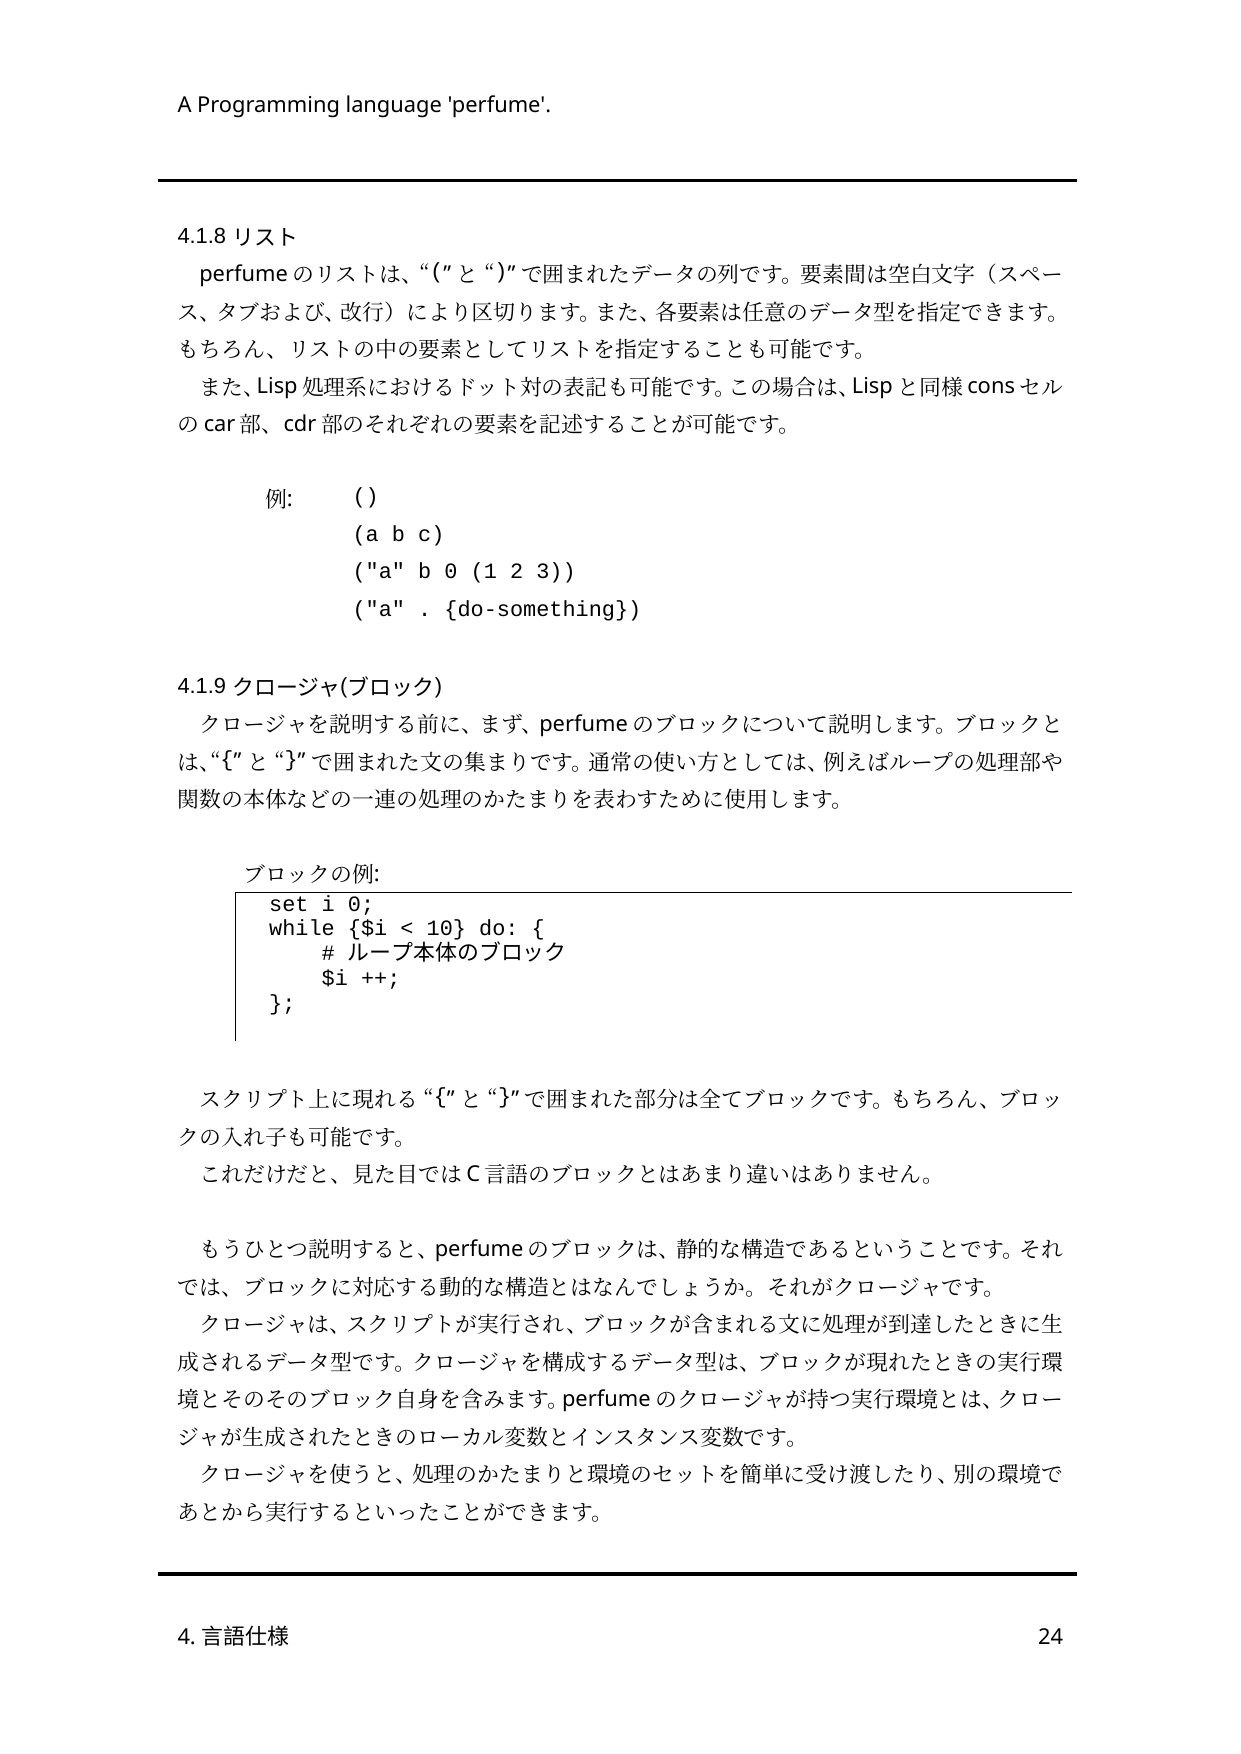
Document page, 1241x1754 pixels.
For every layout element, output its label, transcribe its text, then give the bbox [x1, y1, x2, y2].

subtitle 4.1.8 リスト [177, 217, 1063, 254]
text もうひとつ説明すると、perfumeのブロックは、静的な構造であるということです。それでは、ブロックに対応する動的な構造とはなんでしょうか。それがクロージャです。 [177, 1229, 1063, 1304]
text スクリプト上に現れる “{” と “}” で囲まれた部分は全てブロックです。もちろん、ブロックの入れ子も可能です。 [177, 1079, 1063, 1154]
text また、Lisp処理系におけるドット対の表記も可能です。この場合は、Lispと同様consセルのcar部、cdr部のそれぞれの要素を記述することが可能です。 [177, 367, 1063, 442]
text perfumeのリストは、“(” と “)” で囲まれたデータの列です。要素間は空白文字（スペース、タブおよび、改行）により区切ります。また、各要素は任意のデータ型を指定できます。もちろん、リストの中の要素としてリストを指定することも可能です。 [177, 254, 1063, 367]
text ("a" . {do-something}) [177, 592, 1063, 629]
table_header set i 0; while {$i < 10} do: { # ループ本体のブロック $i ++; }; [236, 893, 1072, 1041]
subtitle 4.1.9 クロージャ(ブロック) [177, 667, 1063, 704]
text (a b c) [265, 517, 1063, 554]
text クロージャは、スクリプトが実行され、ブロックが含まれる文に処理が到達したときに生成されるデータ型です。クロージャを構成するデータ型は、ブロックが現れたときの実行環境とそのそのブロック自身を含みます。perfumeのクロージャが持つ実行環境とは、クロージャが生成されたときのローカル変数とインスタンス変数です。 [177, 1304, 1063, 1454]
text クロージャを使うと、処理のかたまりと環境のセットを簡単に受け渡したり、別の環境であとから実行するといったことができます。 [177, 1454, 1063, 1529]
text ("a" b 0 (1 2 3)) [177, 554, 1063, 592]
text これだけだと、見た目ではC言語のブロックとはあまり違いはありません。 [177, 1154, 1063, 1192]
text 例: () [177, 479, 1063, 517]
text クロージャを説明する前に、まず、perfumeのブロックについて説明します。ブロックとは、“{” と “}” で囲まれた文の集まりです。通常の使い方としては、例えばループの処理部や関数の本体などの一連の処理のかたまりを表わすために使用します。 [177, 704, 1063, 817]
text ブロックの例: [243, 854, 1063, 892]
